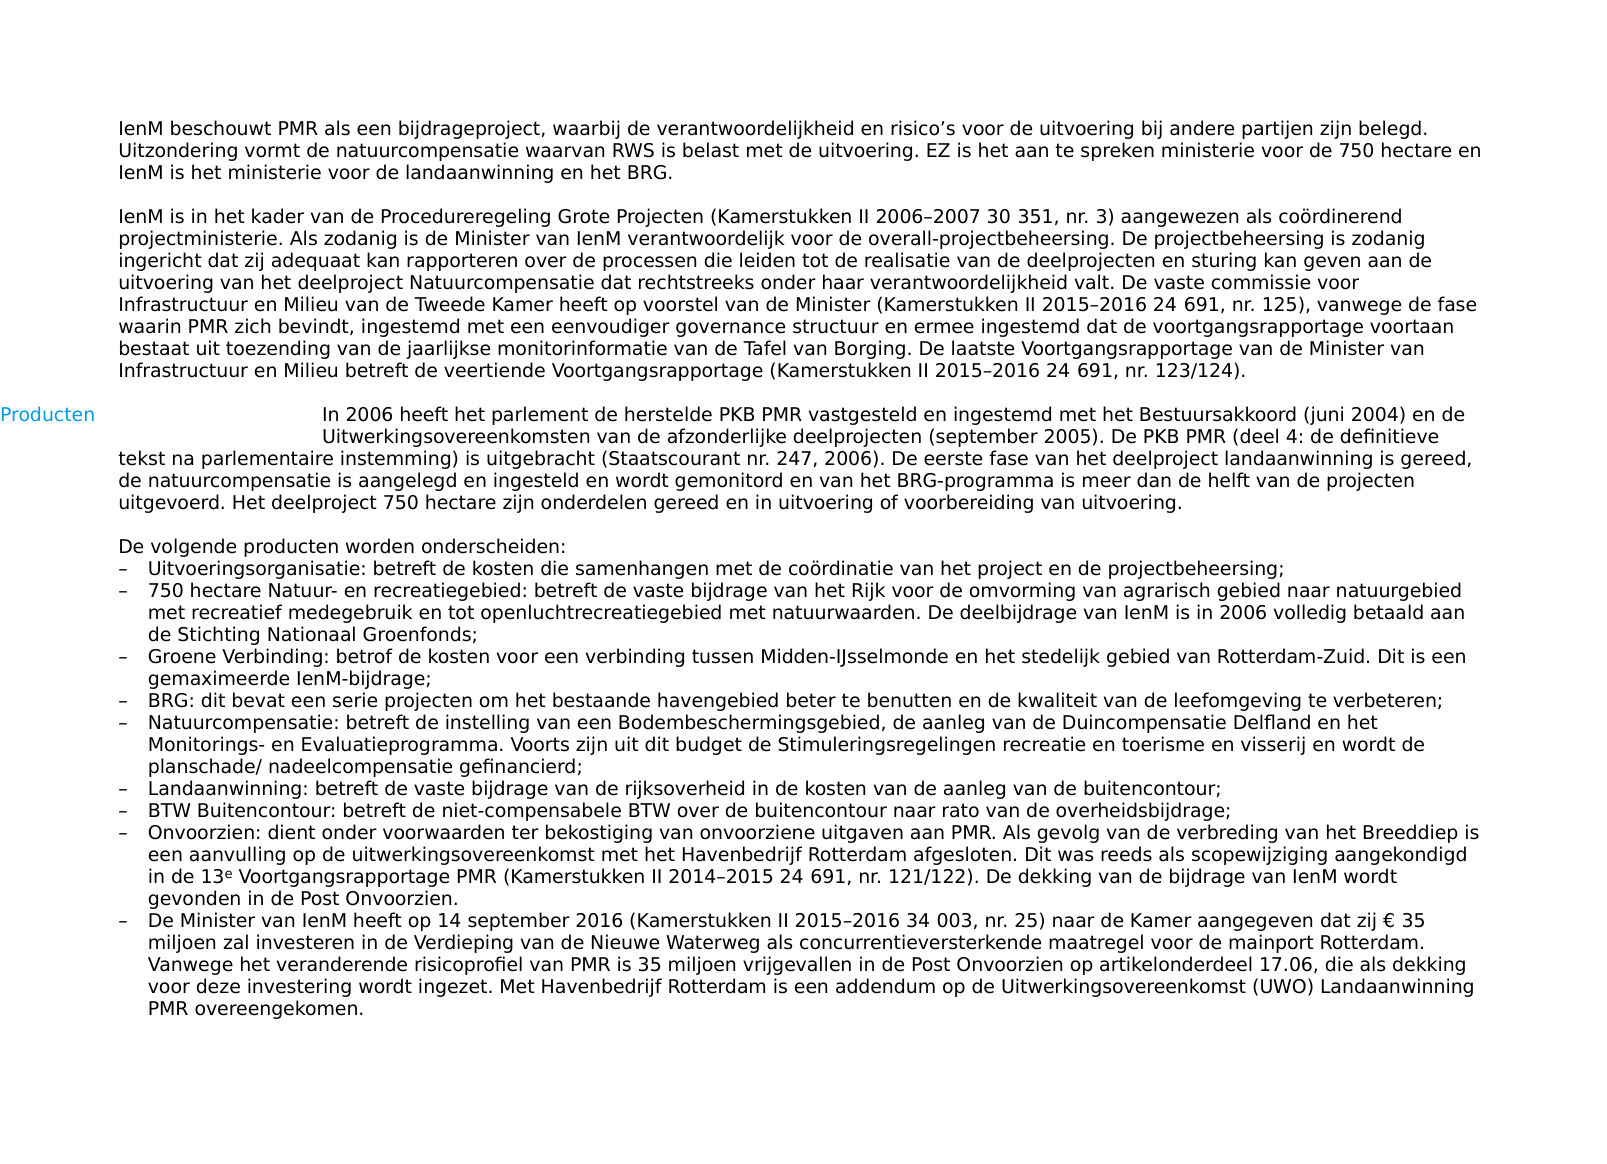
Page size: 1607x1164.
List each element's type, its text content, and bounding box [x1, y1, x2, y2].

text – Onvoorzien: dient onder voorwaarden ter bekostiging van onvoorziene uitgaven aan PMR. Als gevolg van de verbreding van het Breeddiep is een aanvulling op de uitwerkingsovereenkomst met het Havenbedrijf Rotterdam afgesloten. Dit was reeds als scopewijziging aangekondigd in de 13e Voortgangsrapportage PMR (Kamerstukken II 2014–2015 24 691, nr. 121/122). De dekking van de bijdrage van IenM wordt gevonden in de Post Onvoorzien. [118, 822, 1488, 910]
text – Uitvoeringsorganisatie: betreft de kosten die samenhangen met de coördinatie van het project en de projectbeheersing; [118, 558, 1488, 580]
text De volgende producten worden onderscheiden: [118, 536, 1488, 558]
text IenM is in het kader van de Procedureregeling Grote Projecten (Kamerstukken II 2006–2007 30 351, nr. 3) aangewezen als coördinerend projectministerie. Als zodanig is de Minister van IenM verantwoordelijk voor de overall-projectbeheersing. De projectbeheersing is zodanig ingericht dat zij adequaat kan rapporteren over de processen die leiden tot de realisatie van de deelprojecten en sturing kan geven aan de uitvoering van het deelproject Natuurcompensatie dat rechtstreeks onder haar verantwoordelijkheid valt. De vaste commissie voor Infrastructuur en Milieu van de Tweede Kamer heeft op voorstel van de Minister (Kamerstukken II 2015–2016 24 691, nr. 125), vanwege de fase waarin PMR zich bevindt, ingestemd met een eenvoudiger governance structuur en ermee ingestemd dat de voortgangsrapportage voortaan bestaat uit toezending van de jaarlijkse monitorinformatie van de Tafel van Borging. De laatste Voortgangsrapportage van de Minister van Infrastructuur en Milieu betreft de veertiende Voortgangsrapportage (Kamerstukken II 2015–2016 24 691, nr. 123/124). [118, 206, 1488, 382]
text – Groene Verbinding: betrof de kosten voor een verbinding tussen Midden-IJsselmonde en het stedelijk gebied van Rotterdam-Zuid. Dit is een gemaximeerde IenM-bijdrage; [118, 646, 1488, 690]
text – De Minister van IenM heeft op 14 september 2016 (Kamerstukken II 2015–2016 34 003, nr. 25) naar de Kamer aangegeven dat zij € 35 miljoen zal investeren in de Verdieping van de Nieuwe Waterweg als concurrentieversterkende maatregel voor de mainport Rotterdam. Vanwege het veranderende risicoprofiel van PMR is 35 miljoen vrijgevallen in de Post Onvoorzien op artikelonderdeel 17.06, die als dekking voor deze investering wordt ingezet. Met Havenbedrijf Rotterdam is een addendum op de Uitwerkingsovereenkomst (UWO) Landaanwinning PMR overeengekomen. [118, 910, 1488, 1020]
text IenM beschouwt PMR als een bijdrageproject, waarbij de verantwoordelijkheid en risico’s voor de uitvoering bij andere partijen zijn belegd. Uitzondering vormt de natuurcompensatie waarvan RWS is belast met de uitvoering. EZ is het aan te spreken ministerie voor de 750 hectare en IenM is het ministerie voor de landaanwinning en het BRG. [118, 118, 1488, 184]
text – Landaanwinning: betreft de vaste bijdrage van de rijksoverheid in de kosten van de aanleg van de buitencontour; [118, 778, 1488, 800]
text – 750 hectare Natuur- en recreatiegebied: betreft de vaste bijdrage van het Rijk voor de omvorming van agrarisch gebied naar natuurgebied met recreatief medegebruik en tot openluchtrecreatiegebied met natuurwaarden. De deelbijdrage van IenM is in 2006 volledig betaald aan de Stichting Nationaal Groenfonds; [118, 580, 1488, 646]
text – Natuurcompensatie: betreft de instelling van een Bodembeschermingsgebied, de aanleg van de Duincompensatie Delfland en het Monitorings- en Evaluatieprogramma. Voorts zijn uit dit budget de Stimuleringsregelingen recreatie en toerisme en visserij en wordt de planschade/ nadeelcompensatie gefinancierd; [118, 712, 1488, 778]
text – BTW Buitencontour: betreft de niet-compensabele BTW over de buitencontour naar rato van de overheidsbijdrage; [118, 800, 1488, 822]
text In 2006 heeft het parlement de herstelde PKB PMR vastgesteld en ingestemd met het Bestuursakkoord (juni 2004) en de Uitwerkingsovereenkomsten van de afzonderlijke deelprojecten (september 2005). De PKB PMR (deel 4: de definitieve tekst na parlementaire instemming) is uitgebracht (Staatscourant nr. 247, 2006). De eerste fase van het deelproject landaanwinning is gereed, de natuurcompensatie is aangelegd en ingesteld en wordt gemonitord en van het BRG-programma is meer dan de helft van de projecten uitgevoerd. Het deelproject 750 hectare zijn onderdelen gereed en in uitvoering of voorbereiding van uitvoering. [0, 404, 1488, 514]
text Producten [0, 404, 322, 426]
text – BRG: dit bevat een serie projecten om het bestaande havengebied beter te benutten en de kwaliteit van de leefomgeving te verbeteren; [118, 690, 1488, 712]
